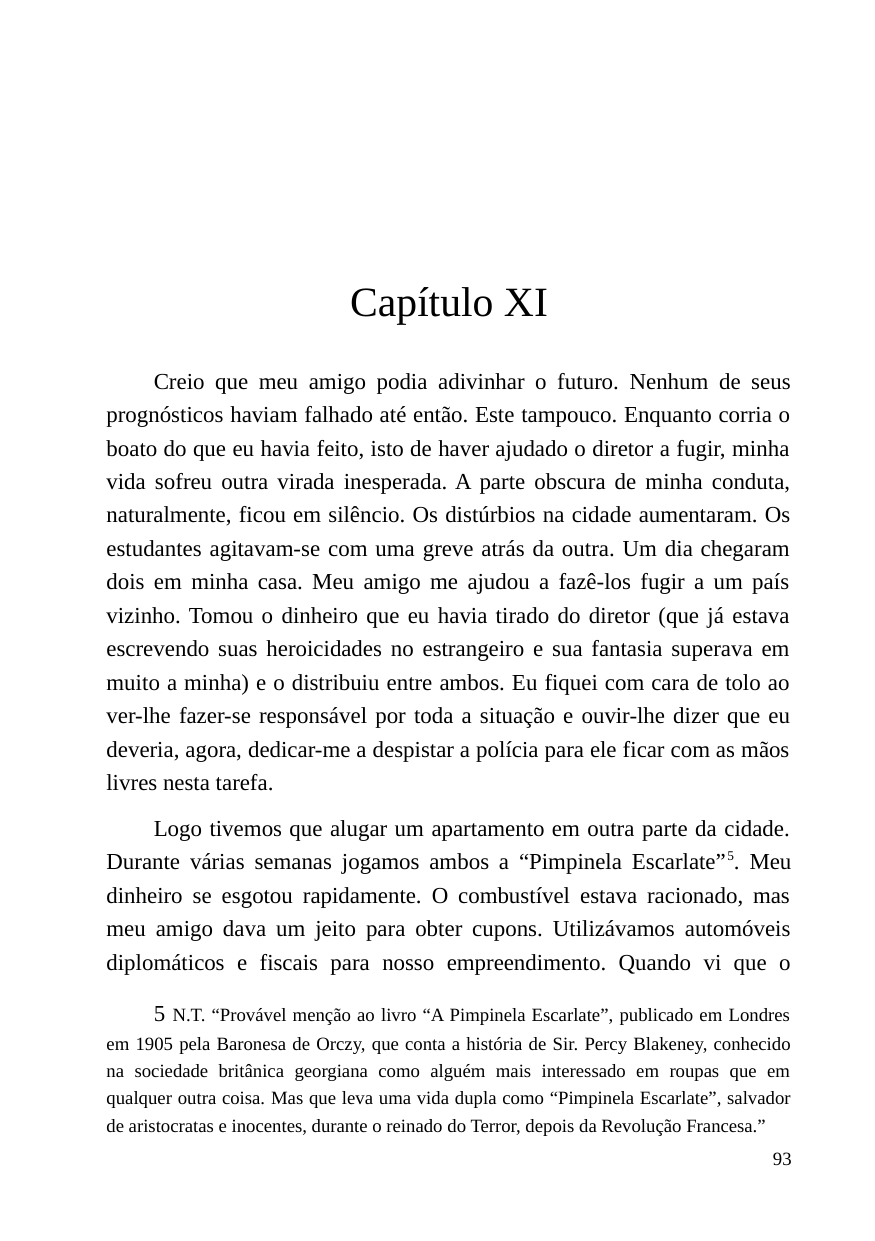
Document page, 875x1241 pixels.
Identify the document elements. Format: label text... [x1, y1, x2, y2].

text Logo tivemos que alugar um apartamento em outra parte da cidade. Durante várias semanas jogamos ambos a “Pimpinela Escarlate”. Meu dinheiro se esgotou rapidamente. O combustível estava racionado, mas meu amigo dava um jeito para obter cupons. Utilizávamos automóveis diplomáticos e fiscais para nosso empreendimento. Quando vi que o [106, 815, 791, 975]
text N.T. “Provável menção ao livro “A Pimpinela Escarlate”, publicado em Londres em 1905 pela Baronesa de Orczy, que conta a história de Sir. Percy Blakeney, conhecido na sociedade britânica georgiana como alguém mais interessado em roupas que em qualquer outra coisa. Mas que leva uma vida dupla como “Pimpinela Escarlate”, salvador de aristocratas e inocentes, durante o reinado do Terror, depois da Revolução Francesa.” [106, 1001, 791, 1136]
text Creio que meu amigo podia adivinhar o futuro. Nenhum de seus prognósticos haviam falhado até então. Este tampouco. Enquanto corria o boato do que eu havia feito, isto de haver ajudado o diretor a fugir, minha vida sofreu outra virada inesperada. A parte obscura de minha conduta, naturalmente, ficou em silêncio. Os distúrbios na cidade aumentaram. Os estudantes agitavam-se com uma greve atrás da outra. Um dia chegaram dois em minha casa. Meu amigo me ajudou a fazê-los fugir a um país vizinho. Tomou o dinheiro que eu havia tirado do diretor (que já estava escrevendo suas heroicidades no estrangeiro e sua fantasia superava em muito a minha) e o distribuiu entre ambos. Eu fiquei com cara de tolo ao ver-lhe fazer-se responsável por toda a situação e ouvir-lhe dizer que eu deveria, agora, dedicar-me a despistar a polícia para ele ficar com as mãos livres nesta tarefa. [106, 368, 791, 795]
subtitle Capítulo XI [106, 277, 791, 325]
